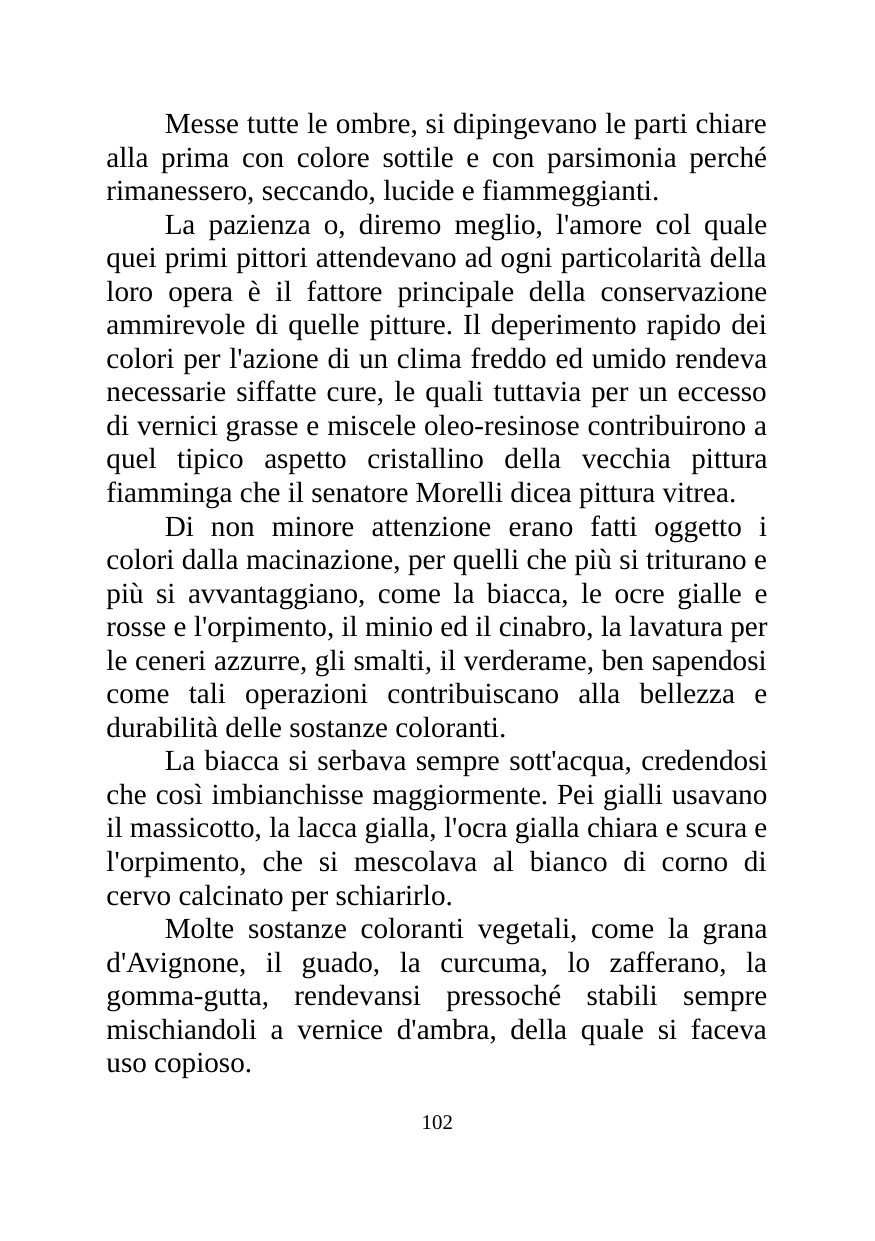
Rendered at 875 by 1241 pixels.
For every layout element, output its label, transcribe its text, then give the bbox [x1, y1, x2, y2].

text Messe tutte le ombre, si dipingevano le parti chiare alla prima con colore sottile e con parsimonia perché rimanessero, seccando, lucide e fiammeggianti. [106, 106, 768, 207]
text Molte sostanze coloranti vegetali, come la grana d'Avignone, il guado, la curcuma, lo zafferano, la gomma-gutta, rendevansi pressoché stabili sempre mischiandoli a vernice d'ambra, della quale si faceva uso copioso. [106, 911, 768, 1079]
text La pazienza o, diremo meglio, l'amore col quale quei primi pittori attendevano ad ogni particolarità della loro opera è il fattore principale della conservazione ammirevole di quelle pitture. Il deperimento rapido dei colori per l'azione di un clima freddo ed umido rendeva necessarie siffatte cure, le quali tuttavia per un eccesso di vernici grasse e miscele oleo-resinose contribuirono a quel tipico aspetto cristallino della vecchia pittura fiamminga che il senatore Morelli dicea pittura vitrea. [106, 207, 768, 509]
text Di non minore attenzione erano fatti oggetto i colori dalla macinazione, per quelli che più si triturano e più si avvantaggiano, come la biacca, le ocre gialle e rosse e l'orpimento, il minio ed il cinabro, la lavatura per le ceneri azzurre, gli smalti, il verderame, ben sapendosi come tali operazioni contribuiscano alla bellezza e durabilità delle sostanze coloranti. [106, 509, 768, 743]
text La biacca si serbava sempre sott'acqua, credendosi che così imbianchisse maggiormente. Pei gialli usavano il massicotto, la lacca gialla, l'ocra gialla chiara e scura e l'orpimento, che si mescolava al bianco di corno di cervo calcinato per schiarirlo. [106, 743, 768, 911]
